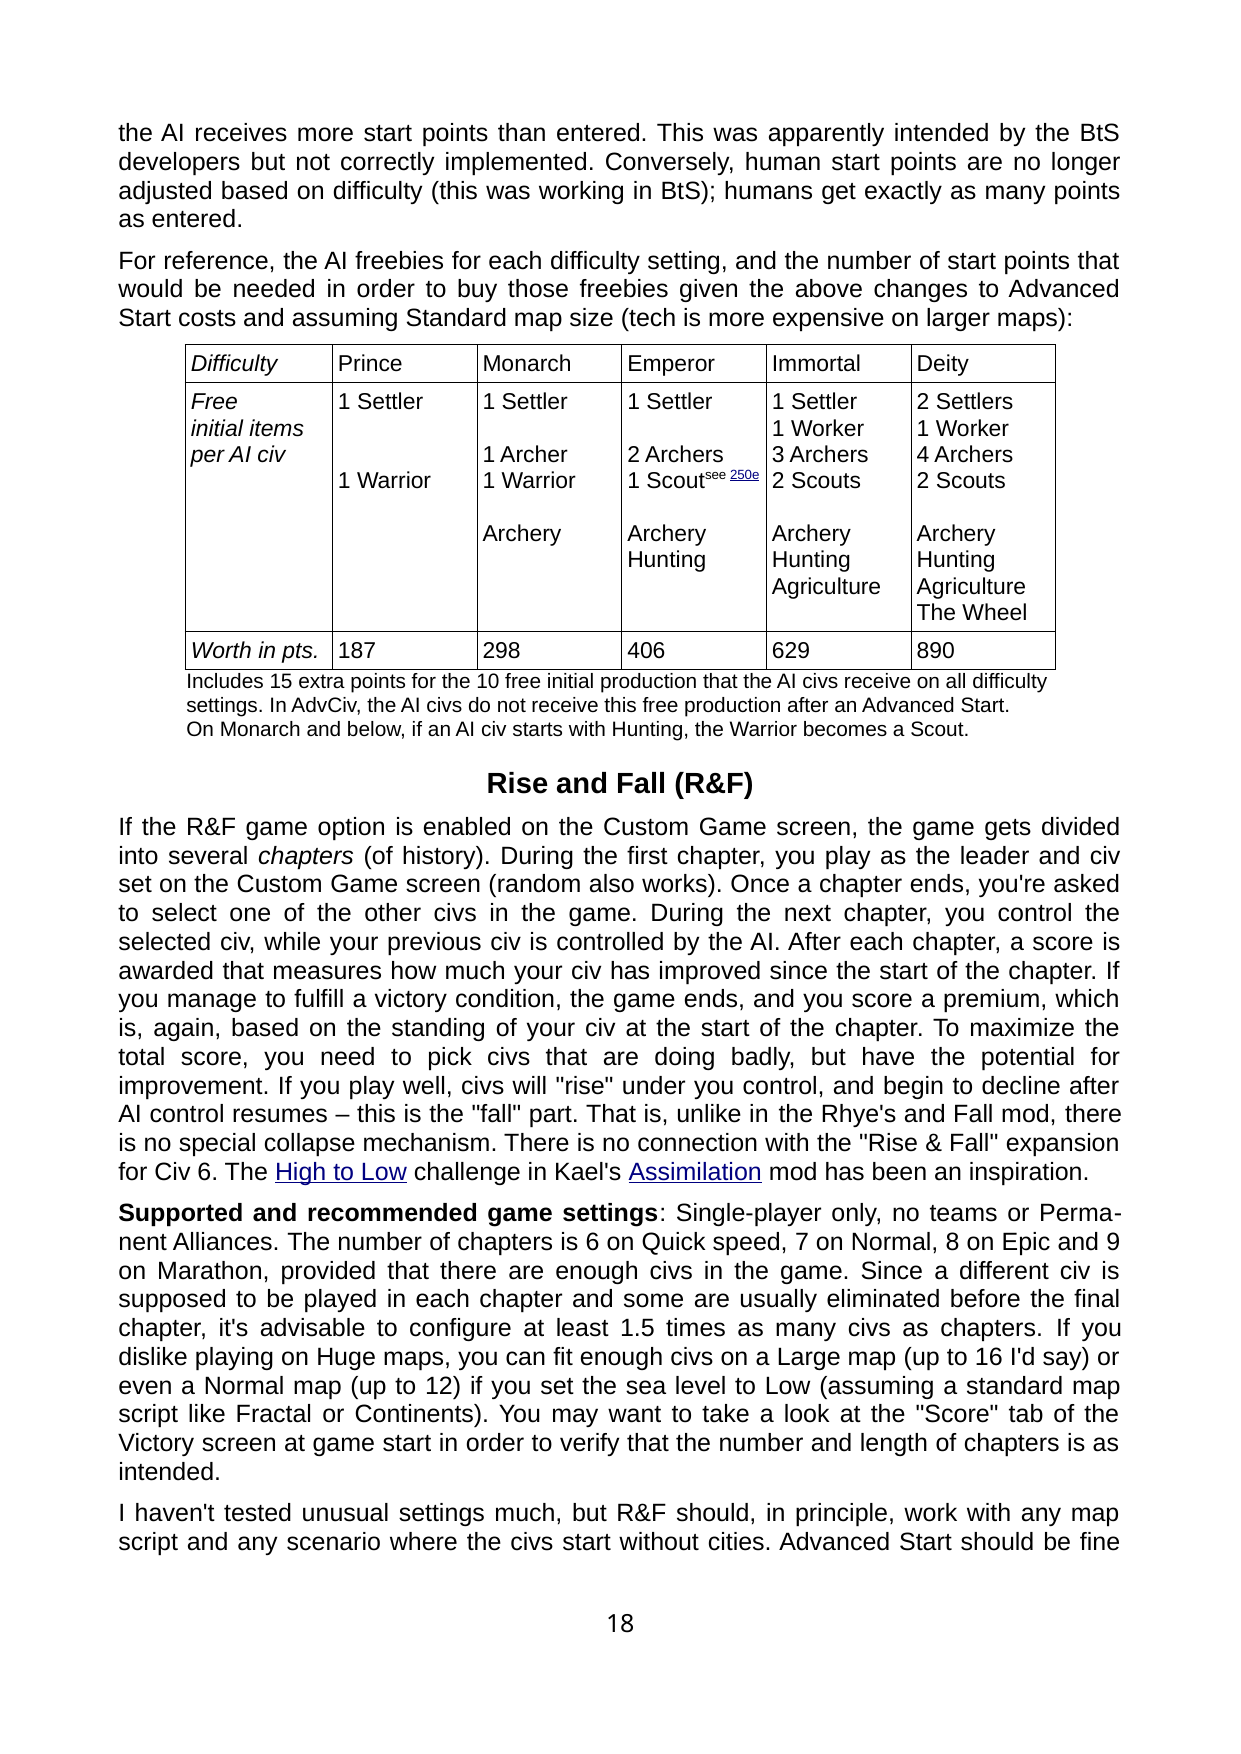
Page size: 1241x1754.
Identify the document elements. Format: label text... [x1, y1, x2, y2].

table_cell 406 [622, 632, 766, 669]
table_header Deity [912, 345, 1055, 382]
table_cell Worth in pts. [186, 632, 332, 669]
text the AI receives more start points than entered. This was apparently intended by the BtS developers but not correctly implemented. Conversely, human start points are no longer adjusted based on difficulty (this was working in BtS); humans get exactly as many points as entered. [118, 118, 1122, 233]
table_cell 890 [912, 632, 1055, 669]
table_cell 629 [767, 632, 911, 669]
table_cell 1 Settler 1 Archer 1 Warrior Archery [478, 383, 621, 631]
table_cell 298 [478, 632, 621, 669]
text For reference, the AI freebies for each difficulty setting, and the number of start points that would be needed in order to buy those freebies given the above changes to Advanced Start costs and assuming Standard map size (tech is more expensive on larger maps): [118, 246, 1122, 332]
table_header Difficulty [186, 345, 332, 382]
table_cell 1 Settler 1 Worker 3 Archers 2 Scouts Archery Hunting Agriculture [767, 383, 911, 631]
table_header Monarch [478, 345, 621, 382]
table_cell 1 Settler 1 Warrior [333, 383, 477, 631]
subtitle Rise and Fall (R&F) [118, 766, 1122, 799]
text Includes 15 extra points for the 10 free initial production that the AI civs receive on all difficulty settings. In AdvCiv, the AI civs do not receive this free production after an Advanced Start. On Monarch and below, if an AI civ starts with Hunting, the Warrior becomes a Scout. [186, 669, 1072, 741]
table_cell 187 [333, 632, 477, 669]
table_header Prince [333, 345, 477, 382]
text If the R&F game option is enabled on the Custom Game screen, the game gets divided into several chapters (of history). During the first chapter, you play as the leader and civ set on the Custom Game screen (random also works). Once a chapter ends, you're asked to select one of the other civs in the game. During the next chapter, you control the selected civ, while your previous civ is controlled by the AI. After each chapter, a score is awarded that measures how much your civ has improved since the start of the chapter. If you manage to fulfill a victory condition, the game ends, and you score a premium, which is, again, based on the standing of your civ at the start of the chapter. To maximize the total score, you need to pick civs that are doing badly, but have the potential for improvement. If you play well, civs will "rise" under you control, and begin to decline after AI control resumes – this is the "fall" part. That is, unlike in the Rhye's and Fall mod, there is no special collapse mechanism. There is no connection with the "Rise & Fall" expansion for Civ 6. The High to Low challenge in Kael's Assimilation mod has been an inspiration. [118, 812, 1122, 1186]
text Supported and recommended game settings: Single-player only, no teams or Perma­nent Alliances. The number of chapters is 6 on Quick speed, 7 on Normal, 8 on Epic and 9 on Marathon, provided that there are enough civs in the game. Since a different civ is supposed to be played in each chapter and some are usually eliminated before the final chapter, it's advisable to configure at least 1.5 times as many civs as chapters. If you dislike playing on Huge maps, you can fit enough civs on a Large map (up to 16 I'd say) or even a Normal map (up to 12) if you set the sea level to Low (assuming a standard map script like Fractal or Continents). You may want to take a look at the "Score" tab of the Victory screen at game start in order to verify that the number and length of chapters is as intended. [118, 1198, 1122, 1486]
table_cell Free initial items per AI civ [186, 383, 332, 631]
table_header Emperor [622, 345, 766, 382]
table_cell 2 Settlers 1 Worker 4 Archers 2 Scouts Archery Hunting Agriculture The Wheel [912, 383, 1055, 631]
table_header Immortal [767, 345, 911, 382]
table_cell 1 Settler 2 Archers 1 Scoutsee 250e Archery Hunting [622, 383, 766, 631]
text I haven't tested unusual settings much, but R&F should, in principle, work with any map script and any scenario where the civs start without cities. Advanced Start should be fine [118, 1498, 1122, 1556]
